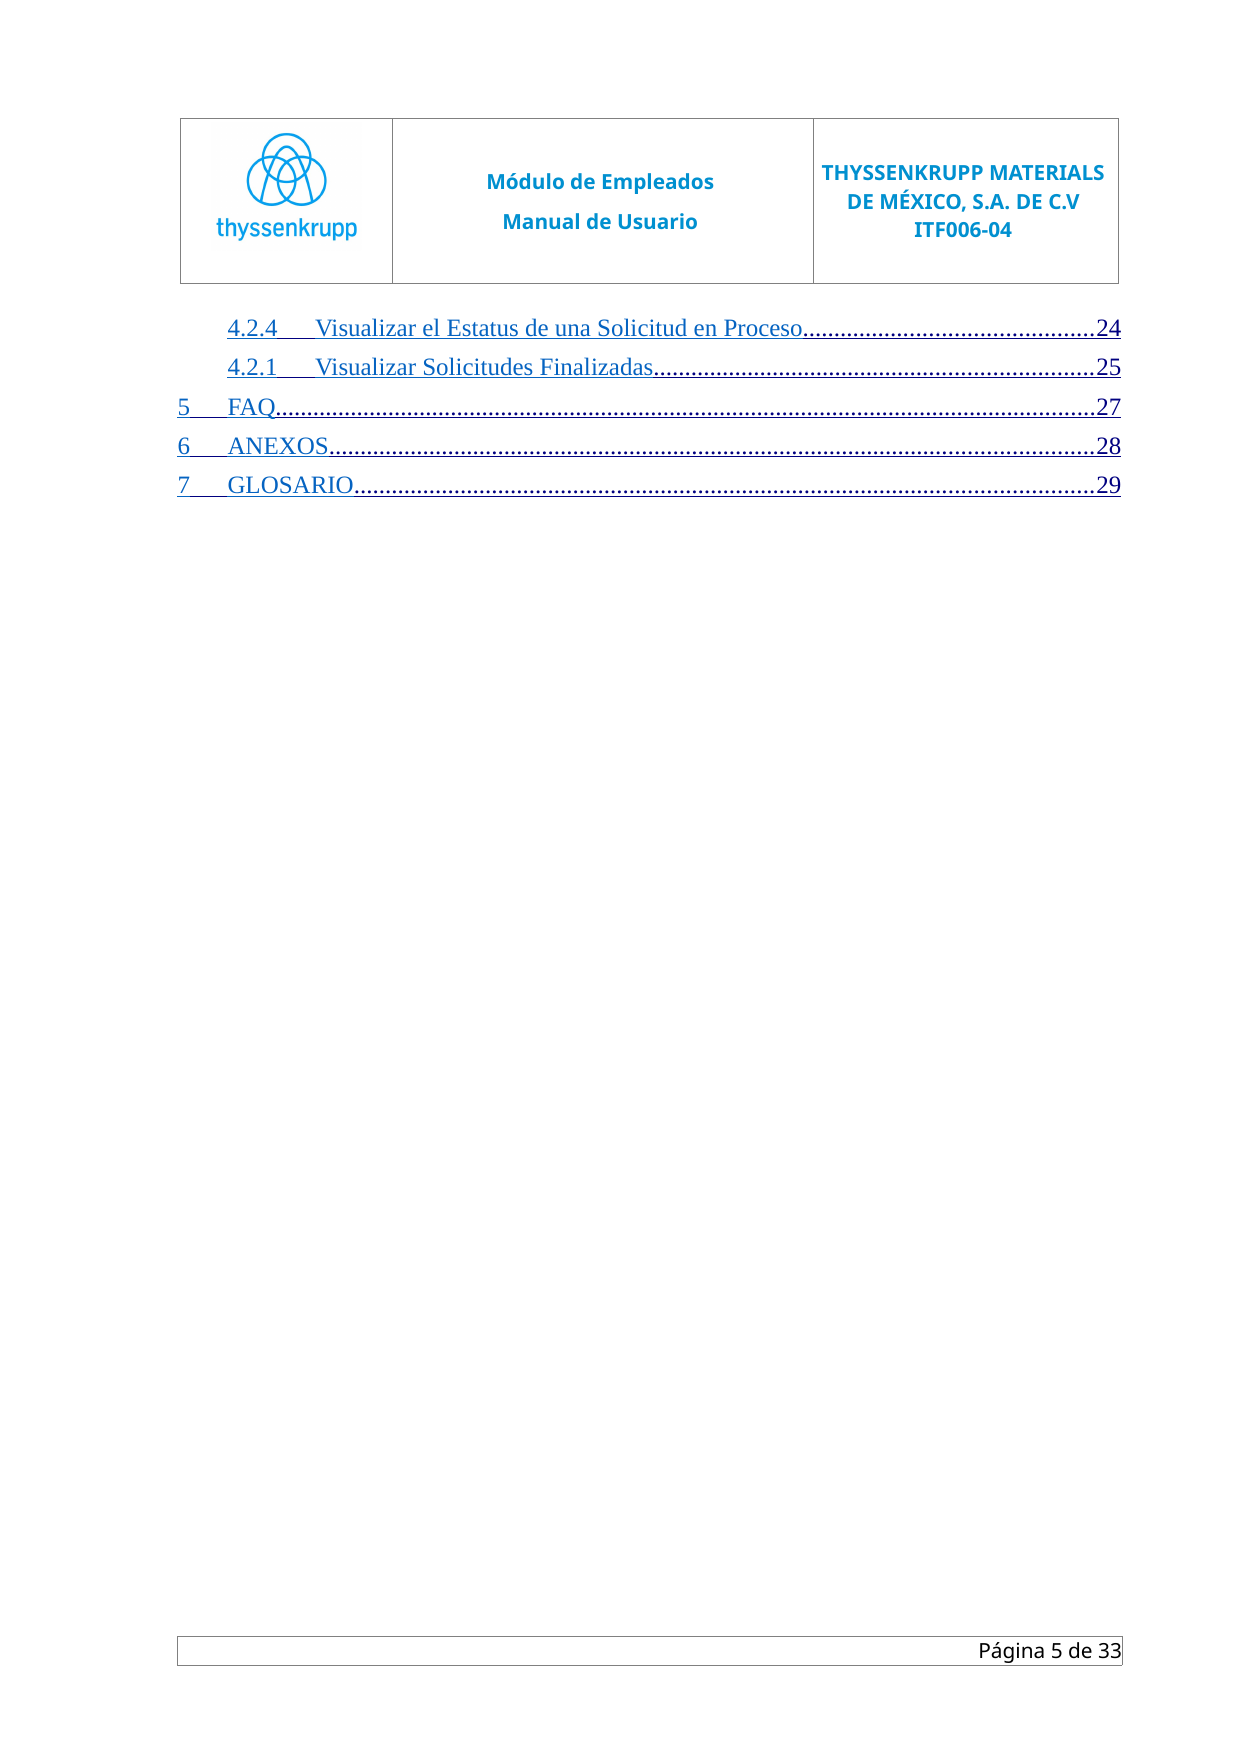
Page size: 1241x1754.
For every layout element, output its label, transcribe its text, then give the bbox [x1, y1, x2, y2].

text 6 ANEXOS 28 [177, 431, 1122, 460]
text 7 GLOSARIO 29 [177, 471, 1122, 499]
text 5 FAQ 27 [177, 392, 1122, 421]
text 4.2.1 Visualizar Solicitudes Finalizadas 25 [227, 352, 1122, 381]
text 4.2.4 Visualizar el Estatus de una Solicitud en Proceso 24 [227, 313, 1122, 342]
